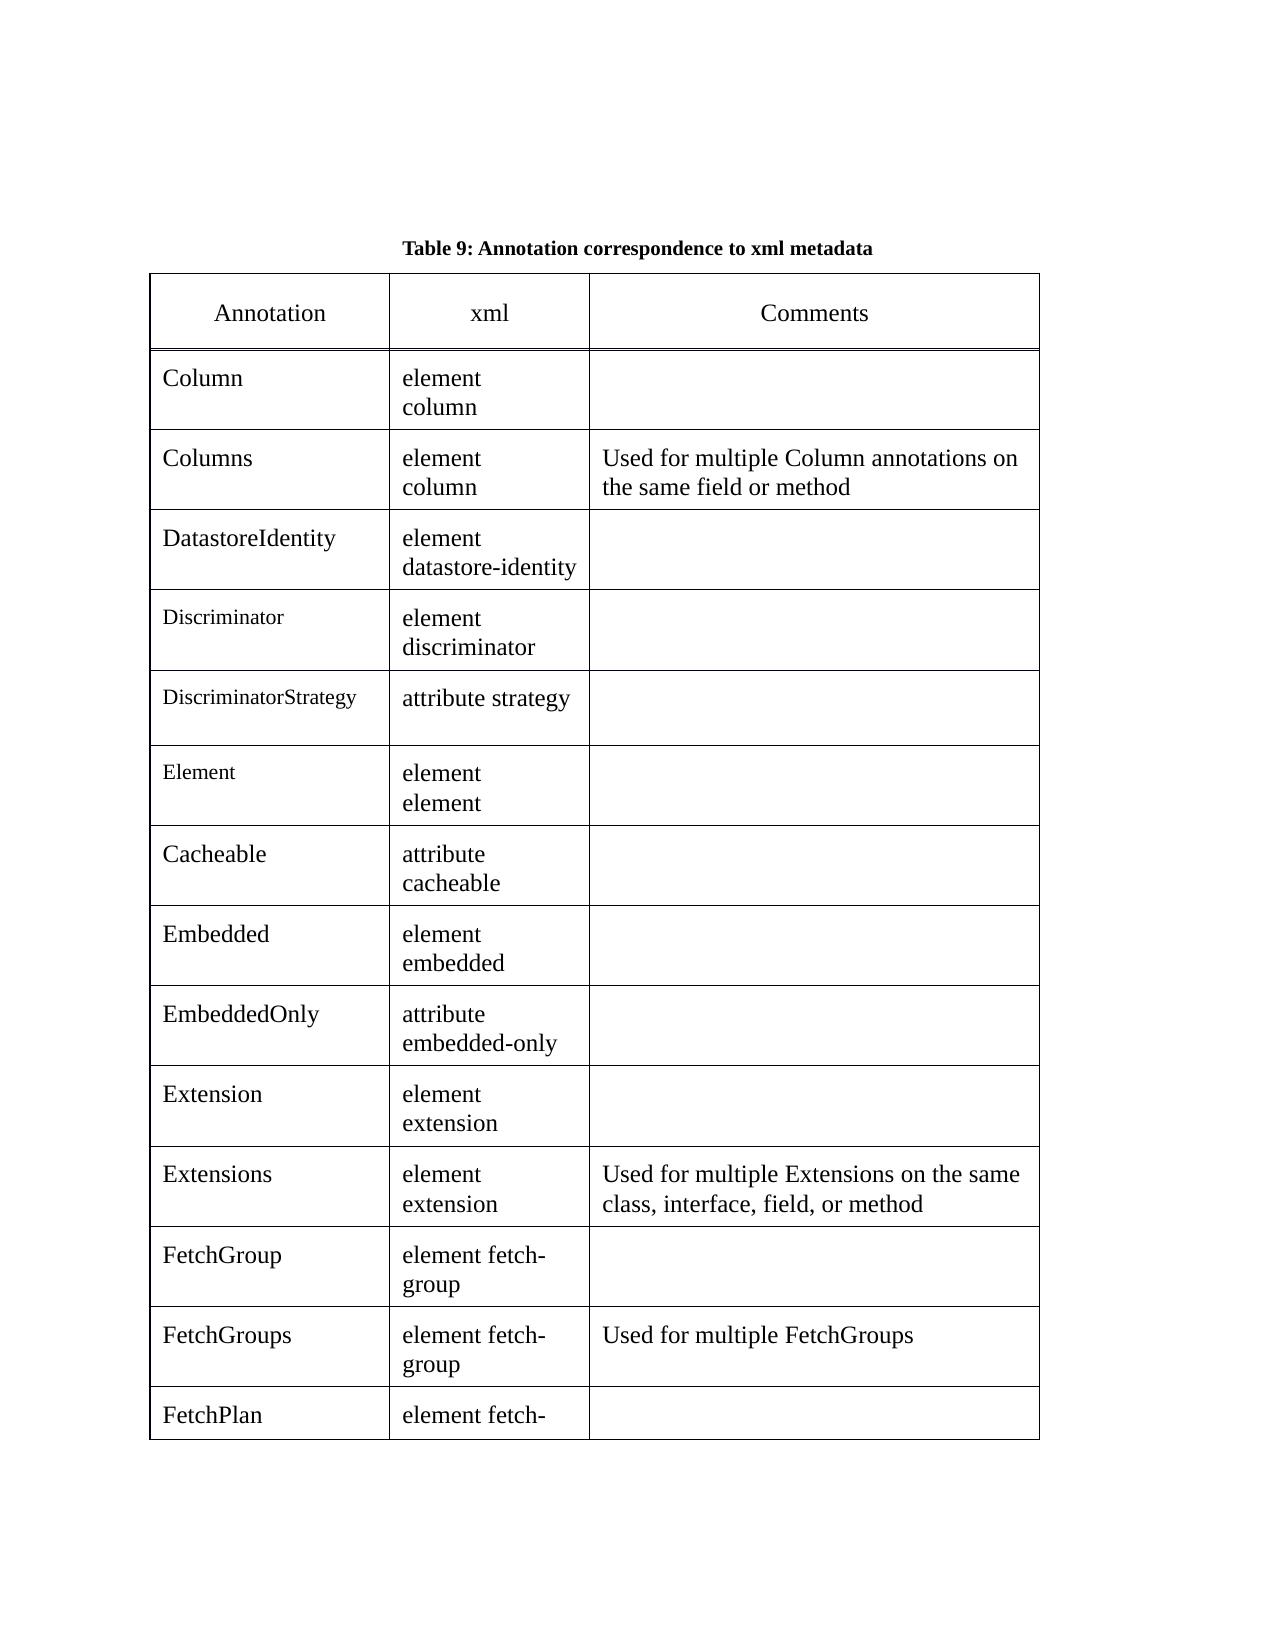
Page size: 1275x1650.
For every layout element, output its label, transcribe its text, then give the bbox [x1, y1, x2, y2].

table_cell element embedded [390, 906, 589, 985]
table_cell element column [390, 351, 589, 429]
table_header Comments [590, 274, 1039, 347]
table_cell [590, 826, 1039, 905]
table_cell FetchGroup [151, 1227, 389, 1306]
table_cell element fetch-group [390, 1227, 589, 1306]
table_cell Extension [151, 1066, 389, 1146]
table_cell DatastoreIdentity [151, 510, 389, 589]
table_cell Discriminator [151, 590, 389, 669]
table_cell element datastore-identity [390, 510, 589, 589]
table_header xml [390, 274, 589, 347]
table_cell element discriminator [390, 590, 589, 669]
table_cell [590, 590, 1039, 669]
table_cell FetchPlan [151, 1387, 389, 1439]
table_header Annotation [151, 274, 389, 347]
table_cell [590, 351, 1039, 429]
table_cell Used for multiple FetchGroups [590, 1307, 1039, 1386]
table_cell Used for multiple Column annotations on the same field or method [590, 430, 1039, 509]
table_cell [590, 986, 1039, 1065]
table_cell [590, 906, 1039, 985]
table_cell [590, 1387, 1039, 1439]
table_cell DiscriminatorStrategy [151, 671, 389, 744]
table_cell [590, 746, 1039, 825]
table_cell Extensions [151, 1147, 389, 1226]
table_cell Used for multiple Extensions on the same class, interface, field, or method [590, 1147, 1039, 1226]
table_cell [590, 1227, 1039, 1306]
title Table 9: Annotation correspondence to xml metadata [150, 235, 1125, 260]
table_cell element fetch- [390, 1387, 589, 1439]
table_cell attribute embedded-only [390, 986, 589, 1065]
table_cell element extension [390, 1147, 589, 1226]
table_cell FetchGroups [151, 1307, 389, 1386]
table_cell Columns [151, 430, 389, 509]
table_cell [590, 1066, 1039, 1146]
table_cell attribute cacheable [390, 826, 589, 905]
table_cell attribute strategy [390, 671, 589, 744]
table_cell [590, 510, 1039, 589]
table_cell element column [390, 430, 589, 509]
table_cell Embedded [151, 906, 389, 985]
table_cell Cacheable [151, 826, 389, 905]
table_cell element extension [390, 1066, 589, 1146]
table_cell Column [151, 351, 389, 429]
table_cell EmbeddedOnly [151, 986, 389, 1065]
table_cell Element [151, 746, 389, 825]
table_cell element fetch-group [390, 1307, 589, 1386]
table_cell element element [390, 746, 589, 825]
table_cell [590, 671, 1039, 744]
